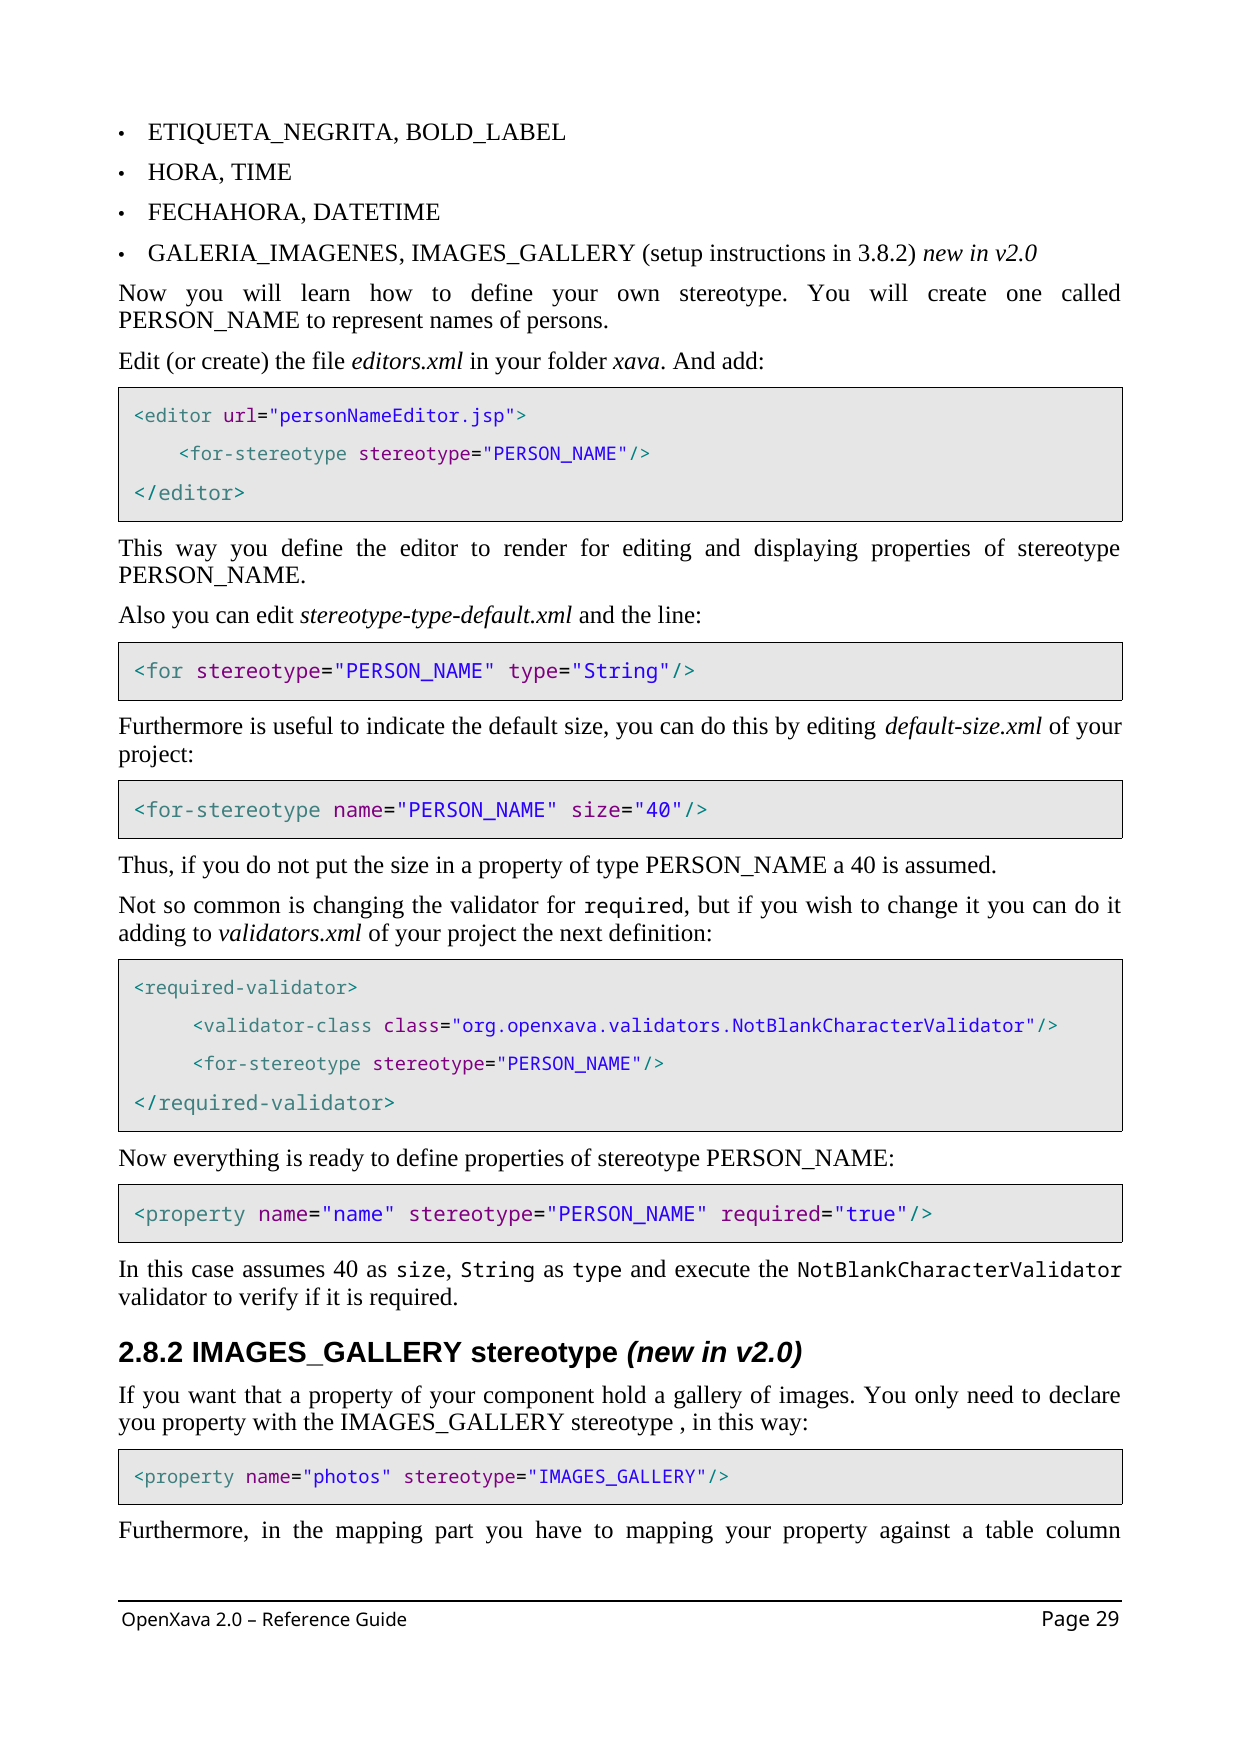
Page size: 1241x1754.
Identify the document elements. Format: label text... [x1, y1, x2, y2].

text <for-stereotype stereotype="PERSON_NAME"/> [119, 1035, 1122, 1073]
text <validator-class class="org.openxava.validators.NotBlankCharacterValidator"/> [119, 997, 1122, 1035]
subtitle IMAGES_GALLERY stereotype (new in v2.0) [118, 1336, 1122, 1368]
text Also you can edit stereotype-type-default.xml and the line: [118, 602, 1122, 629]
text Not so common is changing the validator for required, but if you wish to change it you can do it adding to validators.xml of your project the next definition: [118, 891, 1122, 947]
text Furthermore, in the mapping part you have to mapping your property against a table column [118, 1517, 1122, 1544]
list HORA, TIME [118, 158, 1122, 186]
text <property name="photos" stereotype="IMAGES_GALLERY"/> [119, 1450, 1122, 1504]
text In this case assumes 40 as size, String as type and execute the NotBlankCharacterValidator validator to verify if it is required. [118, 1255, 1122, 1311]
text Thus, if you do not put the size in a property of type PERSON_NAME a 40 is assumed. [118, 851, 1122, 878]
text </editor> [119, 463, 1122, 521]
text If you want that a property of your component hold a gallery of images. You only need to declare you property with the IMAGES_GALLERY stereotype , in this way: [118, 1381, 1122, 1436]
text Now you will learn how to define your own stereotype. You will create one called PERSON_NAME to represent names of persons. [118, 279, 1122, 334]
text This way you define the editor to render for editing and displaying properties of stereotype PERSON_NAME. [118, 534, 1122, 589]
list GALERIA_IMAGENES, IMAGES_GALLERY (setup instructions in 3.8.2) new in v2.0 [118, 239, 1122, 266]
text <property name="name" stereotype="PERSON_NAME" required="true"/> [119, 1185, 1122, 1242]
text <for stereotype="PERSON_NAME" type="String"/> [119, 643, 1122, 700]
text <required-validator> [119, 960, 1122, 997]
list ETIQUETA_NEGRITA, BOLD_LABEL [118, 118, 1122, 146]
text <for-stereotype name="PERSON_NAME" size="40"/> [119, 781, 1122, 838]
text Edit (or create) the file editors.xml in your folder xava. And add: [118, 347, 1122, 374]
text <for-stereotype stereotype="PERSON_NAME"/> [119, 425, 1122, 463]
list FECHAHORA, DATETIME [118, 198, 1122, 226]
text Furthermore is useful to indicate the default size, you can do this by editing default-size.xml of your project: [118, 712, 1122, 768]
text </required-validator> [119, 1073, 1122, 1131]
text <editor url="personNameEditor.jsp"> [119, 388, 1122, 425]
text Now everything is ready to define properties of stereotype PERSON_NAME: [118, 1144, 1122, 1172]
